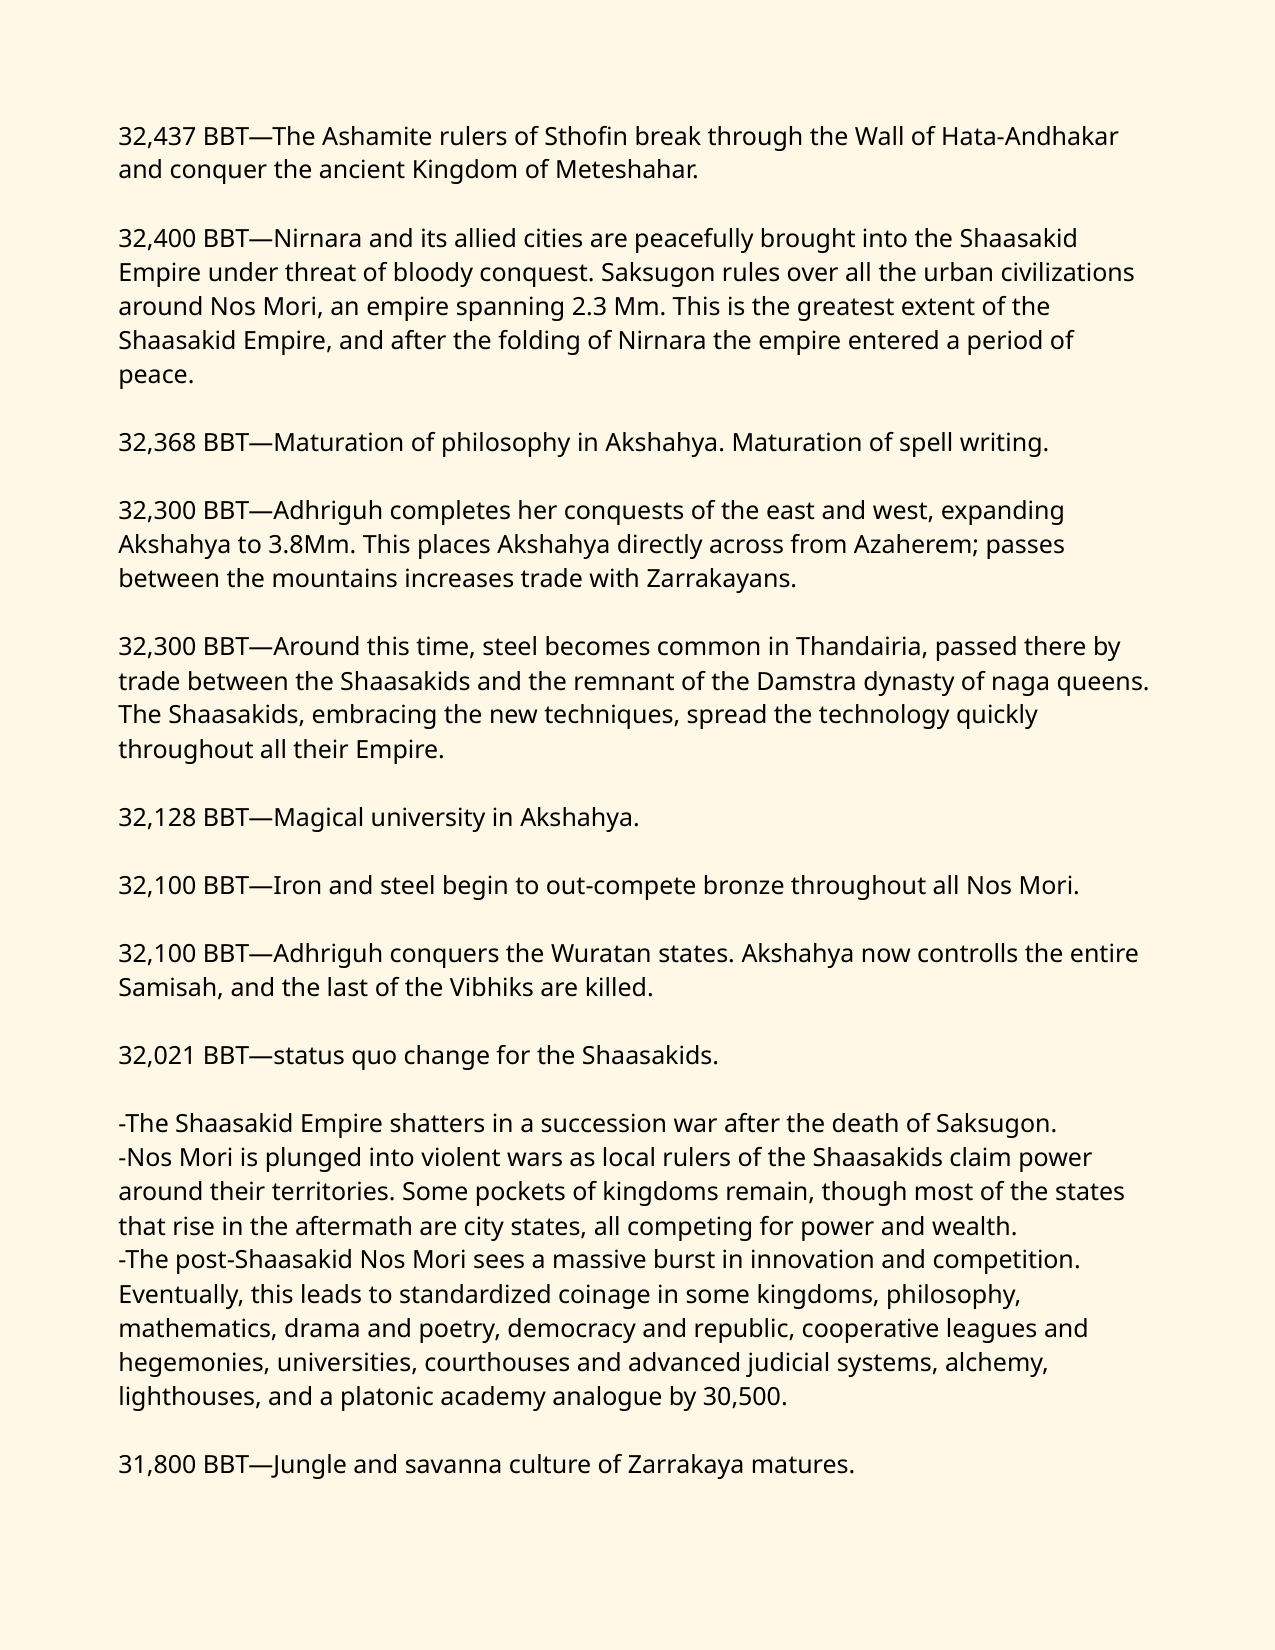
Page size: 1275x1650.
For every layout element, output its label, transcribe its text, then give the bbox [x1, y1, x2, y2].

text 32,021 BBT—status quo change for the Shaasakids. [118, 1038, 1157, 1072]
text -The Shaasakid Empire shatters in a succession war after the death of Saksugon. [118, 1106, 1157, 1140]
text 32,368 BBT—Maturation of philosophy in Akshahya. Maturation of spell writing. [118, 425, 1157, 459]
text 32,437 BBT—The Ashamite rulers of Sthofin break through the Wall of Hata-Andhakar and conquer the ancient Kingdom of Meteshahar. [118, 118, 1157, 186]
text 32,300 BBT—Around this time, steel becomes common in Thandairia, passed there by trade between the Shaasakids and the remnant of the Damstra dynasty of naga queens. The Shaasakids, embracing the new techniques, spread the technology quickly throughout all their Empire. [118, 629, 1157, 765]
text 32,100 BBT—Adhriguh conquers the Wuratan states. Akshahya now controlls the entire Samisah, and the last of the Vibhiks are killed. [118, 936, 1157, 1004]
text -The post-Shaasakid Nos Mori sees a massive burst in innovation and competition. Eventually, this leads to standardized coinage in some kingdoms, philosophy, mathematics, drama and poetry, democracy and republic, cooperative leagues and hegemonies, universities, courthouses and advanced judicial systems, alchemy, lighthouses, and a platonic academy analogue by 30,500. [118, 1242, 1157, 1412]
text 32,100 BBT—Iron and steel begin to out-compete bronze throughout all Nos Mori. [118, 867, 1157, 902]
text 32,400 BBT—Nirnara and its allied cities are peacefully brought into the Shaasakid Empire under threat of bloody conquest. Saksugon rules over all the urban civilizations around Nos Mori, an empire spanning 2.3 Mm. This is the greatest extent of the Shaasakid Empire, and after the folding of Nirnara the empire entered a period of peace. [118, 220, 1157, 391]
text -Nos Mori is plunged into violent wars as local rulers of the Shaasakids claim power around their territories. Some pockets of kingdoms remain, though most of the states that rise in the aftermath are city states, all competing for power and wealth. [118, 1140, 1157, 1242]
text 32,300 BBT—Adhriguh completes her conquests of the east and west, expanding Akshahya to 3.8Mm. This places Akshahya directly across from Azaherem; passes between the mountains increases trade with Zarrakayans. [118, 493, 1157, 595]
text 31,800 BBT—Jungle and savanna culture of Zarrakaya matures. [118, 1447, 1157, 1481]
text 32,128 BBT—Magical university in Akshahya. [118, 799, 1157, 833]
